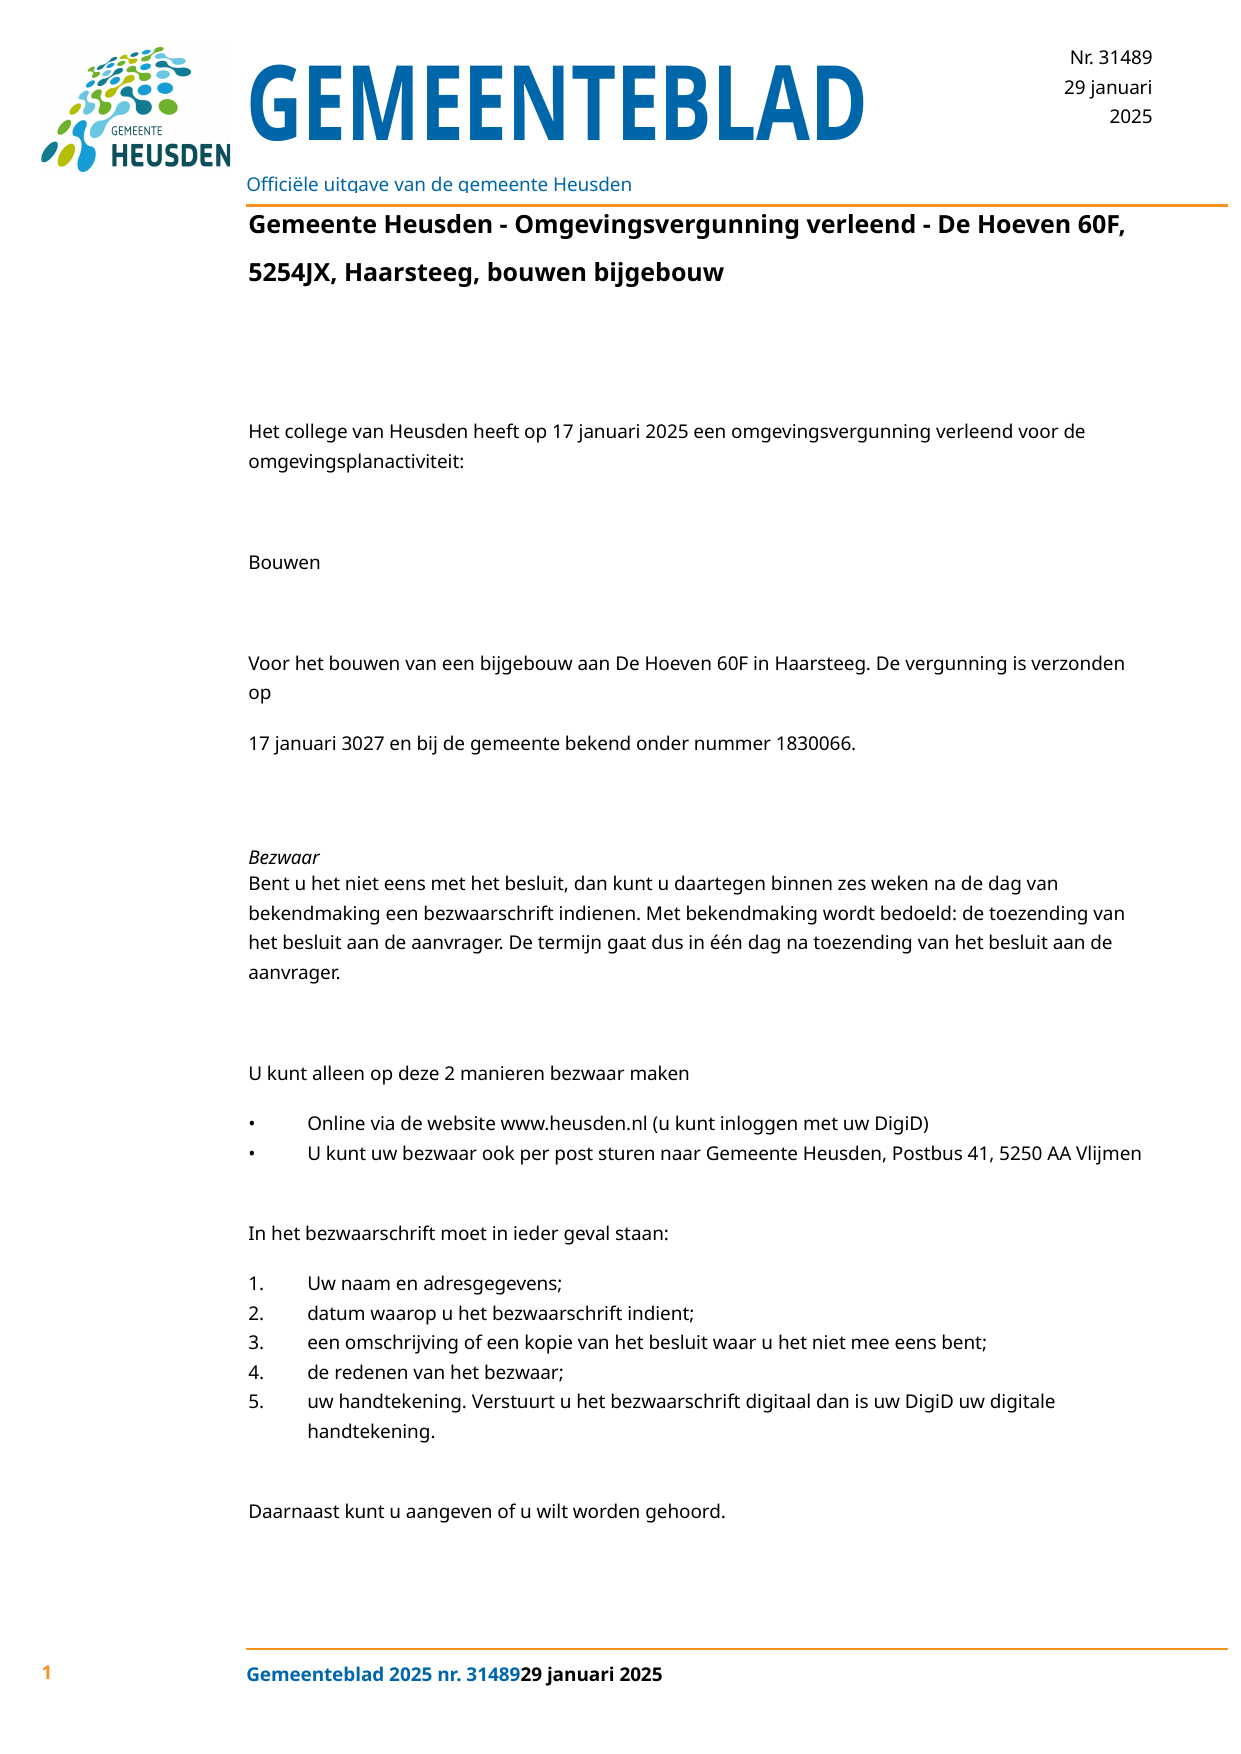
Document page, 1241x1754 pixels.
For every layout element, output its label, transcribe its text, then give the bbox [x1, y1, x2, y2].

picture [41, 47, 231, 172]
list Online via de website www.heusden.nl (u kunt inloggen met uw DigiD) [248, 1110, 1152, 1136]
list datum waarop u het bezwaarschrift indient; [248, 1300, 1152, 1325]
text Het college van Heusden heeft op 17 januari 2025 een omgevingsvergunning verleend voor de omgevingsplanactiviteit: [248, 419, 1152, 474]
text 17 januari 3027 en bij de gemeente bekend onder nummer 1830066. [248, 730, 1152, 756]
list Uw naam en adresgegevens; [248, 1270, 1152, 1296]
list de redenen van het bezwaar; [248, 1359, 1152, 1384]
text Bezwaar [248, 844, 1152, 870]
text Bent u het niet eens met het besluit, dan kunt u daartegen binnen zes weken na de dag van bekendmaking een bezwaarschrift indienen. Met bekendmaking wordt bedoeld: de toezending van het besluit aan de aanvrager. De termijn gaat dus in één dag na toezending van het besluit aan de aanvrager. [248, 870, 1152, 984]
text In het bezwaarschrift moet in ieder geval staan: [248, 1220, 1152, 1245]
list uw handtekening. Verstuurt u het bezwaarschrift digitaal dan is uw DigiD uw digitale handtekening. [248, 1388, 1152, 1444]
text Gemeente Heusden - Omgevingsvergunning verleend - De Hoeven 60F, 5254JX, Haarsteeg, bouwen bijgebouw [248, 207, 1152, 288]
text U kunt alleen op deze 2 manieren bezwaar maken [248, 1060, 1152, 1085]
text Bouwen [248, 549, 1152, 575]
text Daarnaast kunt u aangeven of u wilt worden gehoord. [248, 1498, 1152, 1524]
list U kunt uw bezwaar ook per post sturen naar Gemeente Heusden, Postbus 41, 5250 AA Vlijmen [248, 1140, 1152, 1165]
text Voor het bouwen van een bijgebouw aan De Hoeven 60F in Haarsteeg. De vergunning is verzonden op [248, 650, 1152, 705]
list een omschrijving of een kopie van het besluit waar u het niet mee eens bent; [248, 1329, 1152, 1355]
